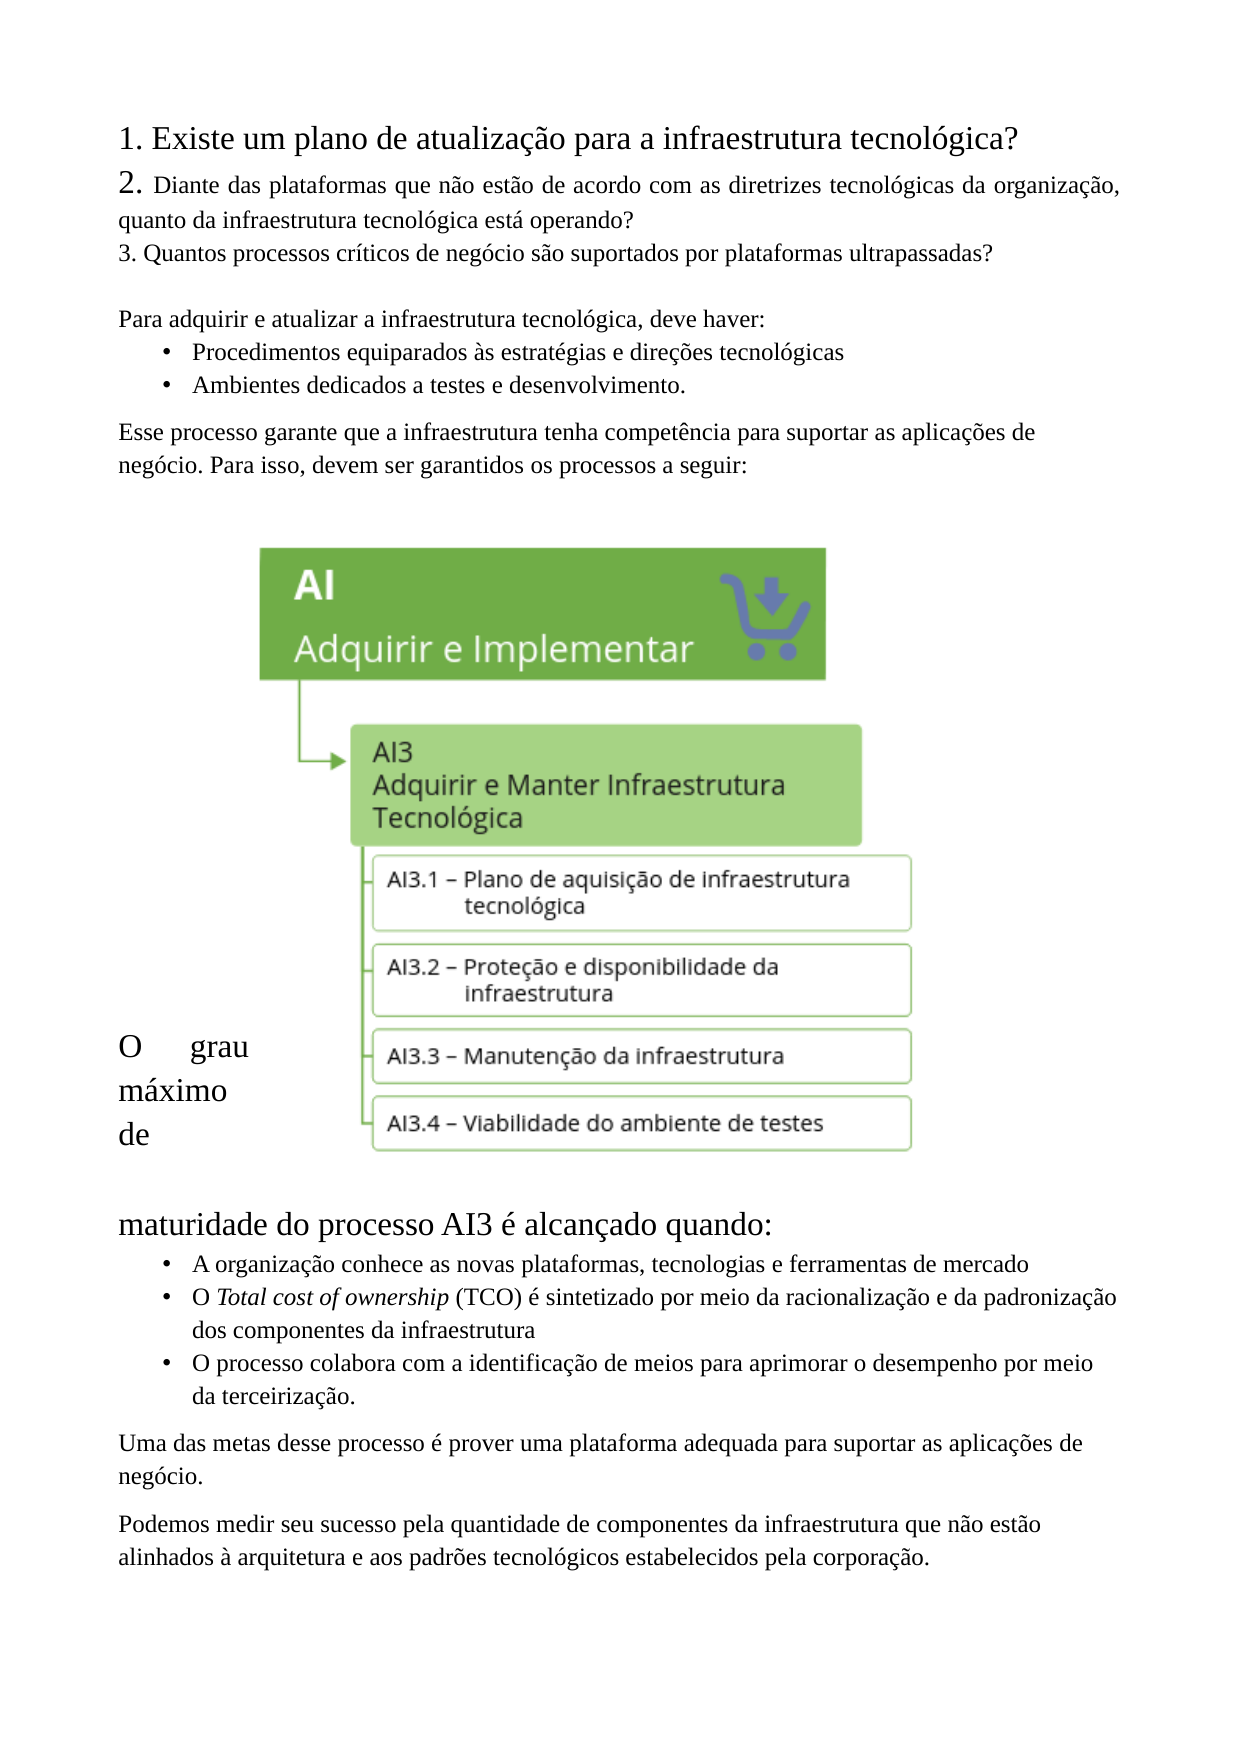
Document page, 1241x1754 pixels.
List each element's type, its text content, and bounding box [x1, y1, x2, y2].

list O Total cost of ownership (TCO) é sintetizado por meio da racionalização e da padronização dos componentes da infraestrutura [162, 1282, 1122, 1343]
text 3. Quantos processos críticos de negócio são suportados por plataformas ultrapassadas? [118, 238, 1122, 267]
text Esse processo garante que a infraestrutura tenha competência para suportar as aplicações de negócio. Para isso, devem ser garantidos os processos a seguir: [118, 417, 1122, 479]
list Procedimentos equiparados às estratégias e direções tecnológicas [162, 337, 1122, 366]
text Para adquirir e atualizar a infraestrutura tecnológica, deve haver: [118, 304, 1122, 333]
text O grau máximo de maturidade do processo AI3 é alcançado quando: [118, 1026, 1122, 1243]
list Ambientes dedicados a testes e desenvolvimento. [162, 370, 1122, 399]
list O processo colabora com a identificação de meios para aprimorar o desempenho por meio da terceirização. [162, 1348, 1122, 1409]
text Podemos medir seu sucesso pela quantidade de componentes da infraestrutura que não estão alinhados à arquitetura e aos padrões tecnológicos estabelecidos pela corporação. [118, 1509, 1122, 1571]
text Uma das metas desse processo é prover uma plataforma adequada para suportar as aplicações de negócio. [118, 1428, 1122, 1490]
text 1. Existe um plano de atualização para a infraestrutura tecnológica? [118, 118, 1122, 156]
list A organização conhece as novas plataformas, tecnologias e ferramentas de mercado [162, 1249, 1122, 1277]
picture [249, 531, 992, 1205]
text 2. Diante das plataformas que não estão de acordo com as diretrizes tecnológicas da organização, quanto da infraestrutura tecnológica está operando? [118, 162, 1122, 233]
